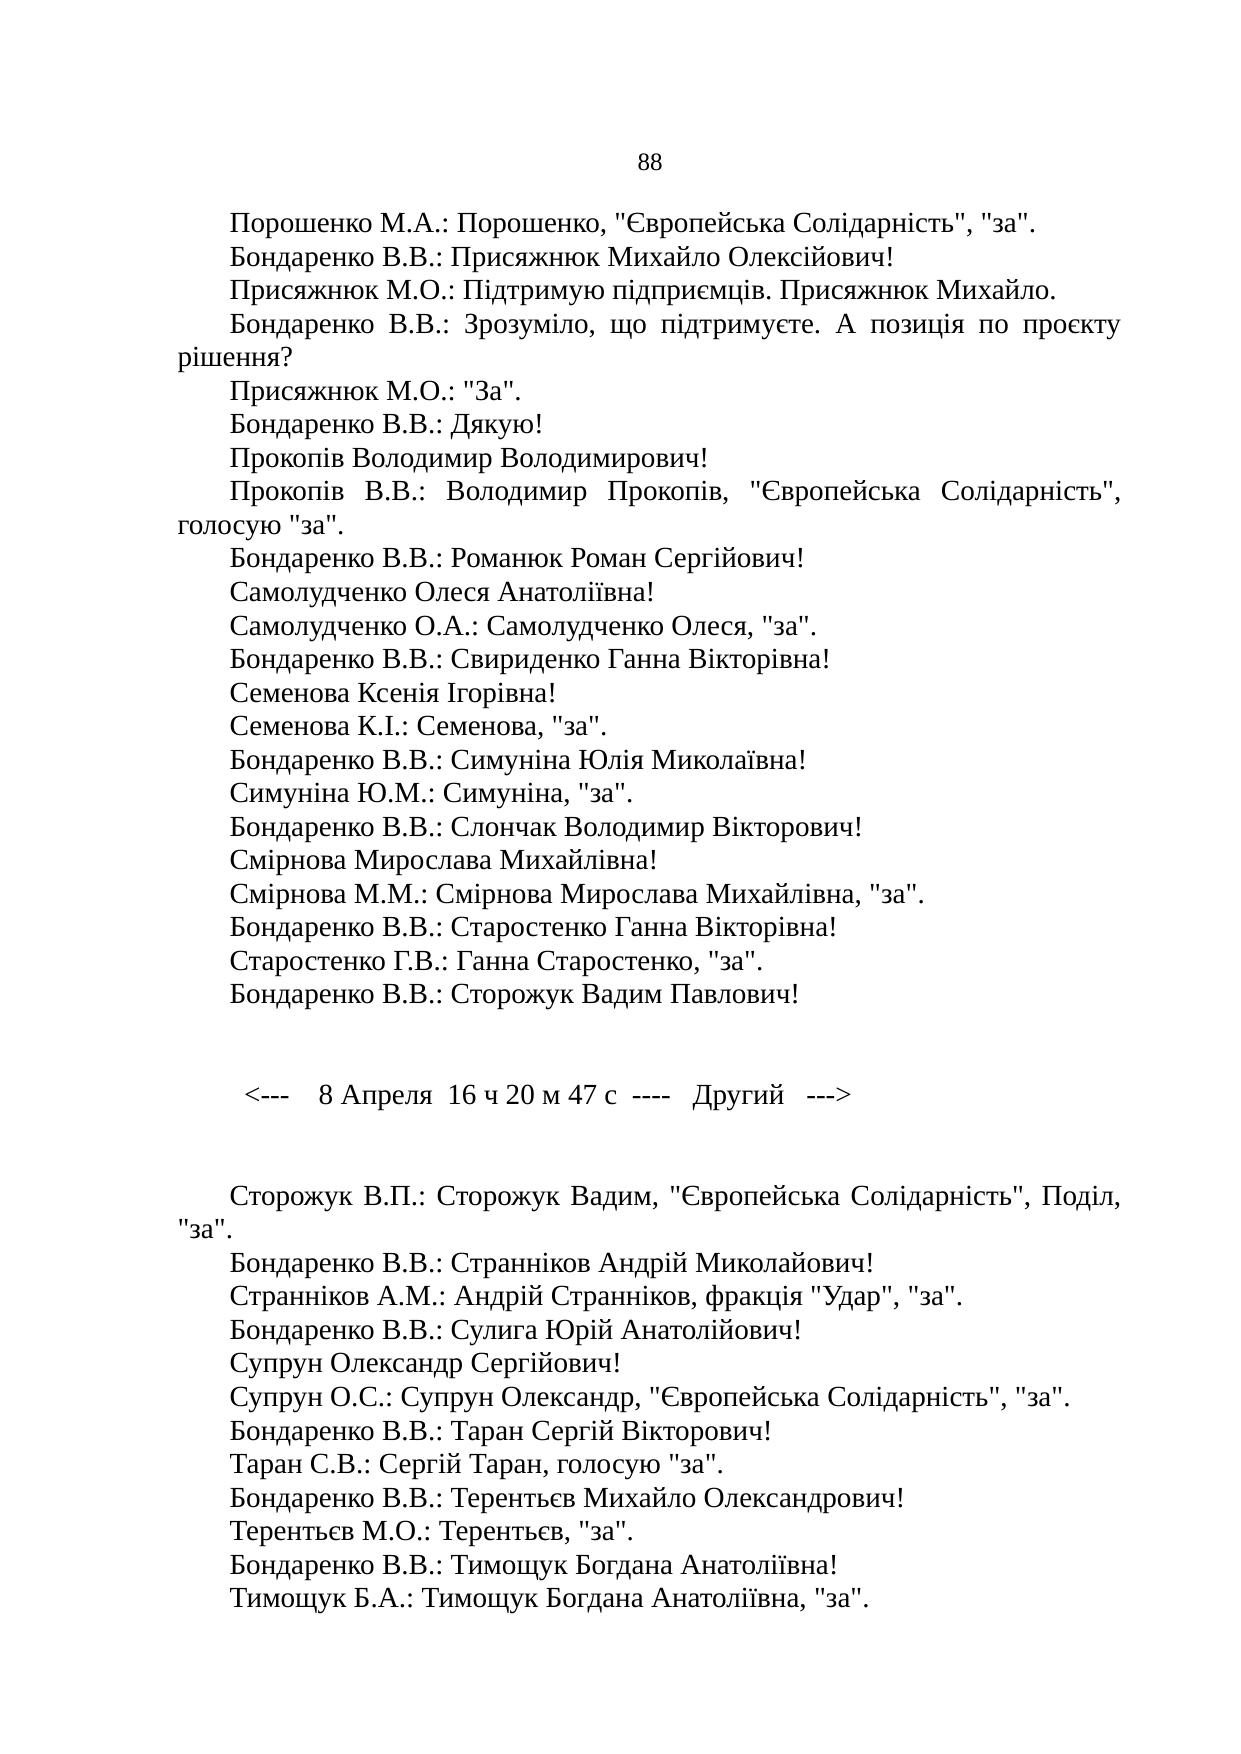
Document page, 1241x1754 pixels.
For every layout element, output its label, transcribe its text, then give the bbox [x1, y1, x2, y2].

text Старостенко Г.В.: Ганна Старостенко, "за". [177, 943, 1122, 977]
text Смірнова Мирослава Михайлівна! [177, 842, 1122, 876]
text Супрун Олександр Сергійович! [177, 1346, 1122, 1379]
text Бондаренко В.В.: Романюк Роман Сергійович! [177, 541, 1122, 574]
text Бондаренко В.В.: Терентьєв Михайло Олександрович! [177, 1480, 1122, 1513]
text Странніков А.М.: Андрій Странніков, фракція "Удар", "за". [177, 1278, 1122, 1312]
text Самолудченко О.А.: Самолудченко Олеся, "за". [177, 608, 1122, 641]
text Бондаренко В.В.: Дякую! [177, 406, 1122, 440]
text Семенова К.І.: Семенова, "за". [177, 708, 1122, 742]
text Супрун О.С.: Супрун Олександр, "Європейська Солідарність", "за". [177, 1379, 1122, 1413]
text <--- 8 Апреля 16 ч 20 м 47 с ---- Другий ---> [177, 1077, 1122, 1111]
text Бондаренко В.В.: Тимощук Богдана Анатоліївна! [177, 1547, 1122, 1580]
text Бондаренко В.В.: Таран Сергій Вікторович! [177, 1413, 1122, 1446]
text Прокопів В.В.: Володимир Прокопів, "Європейська Солідарність", голосую "за". [177, 473, 1122, 541]
text Таран С.В.: Сергій Таран, голосую "за". [177, 1446, 1122, 1480]
text Бондаренко В.В.: Старостенко Ганна Вікторівна! [177, 909, 1122, 943]
text Семенова Ксенія Ігорівна! [177, 675, 1122, 708]
text Бондаренко В.В.: Зрозуміло, що підтримуєте. А позиція по проєкту рішення? [177, 306, 1122, 373]
text Бондаренко В.В.: Странніков Андрій Миколайович! [177, 1245, 1122, 1278]
text Присяжнюк М.О.: Підтримую підприємців. Присяжнюк Михайло. [177, 272, 1122, 306]
text Присяжнюк М.О.: "За". [177, 373, 1122, 406]
text Тимощук Б.А.: Тимощук Богдана Анатоліївна, "за". [177, 1580, 1122, 1614]
text Бондаренко В.В.: Слончак Володимир Вікторович! [177, 809, 1122, 842]
text Самолудченко Олеся Анатоліївна! [177, 574, 1122, 608]
text Бондаренко В.В.: Сулига Юрій Анатолійович! [177, 1312, 1122, 1346]
text Бондаренко В.В.: Симуніна Юлія Миколаївна! [177, 742, 1122, 775]
text Бондаренко В.В.: Свириденко Ганна Вікторівна! [177, 641, 1122, 675]
text Терентьєв М.О.: Терентьєв, "за". [177, 1513, 1122, 1547]
text Сторожук В.П.: Сторожук Вадим, "Європейська Солідарність", Поділ, "за". [177, 1178, 1122, 1245]
text Порошенко М.А.: Порошенко, "Європейська Солідарність", "за". [177, 205, 1122, 239]
text Симуніна Ю.М.: Симуніна, "за". [177, 775, 1122, 809]
text Смірнова М.М.: Смірнова Мирослава Михайлівна, "за". [177, 876, 1122, 909]
text Бондаренко В.В.: Присяжнюк Михайло Олексійович! [177, 239, 1122, 272]
text Прокопів Володимир Володимирович! [177, 440, 1122, 473]
text Бондаренко В.В.: Сторожук Вадим Павлович! [177, 977, 1122, 1010]
